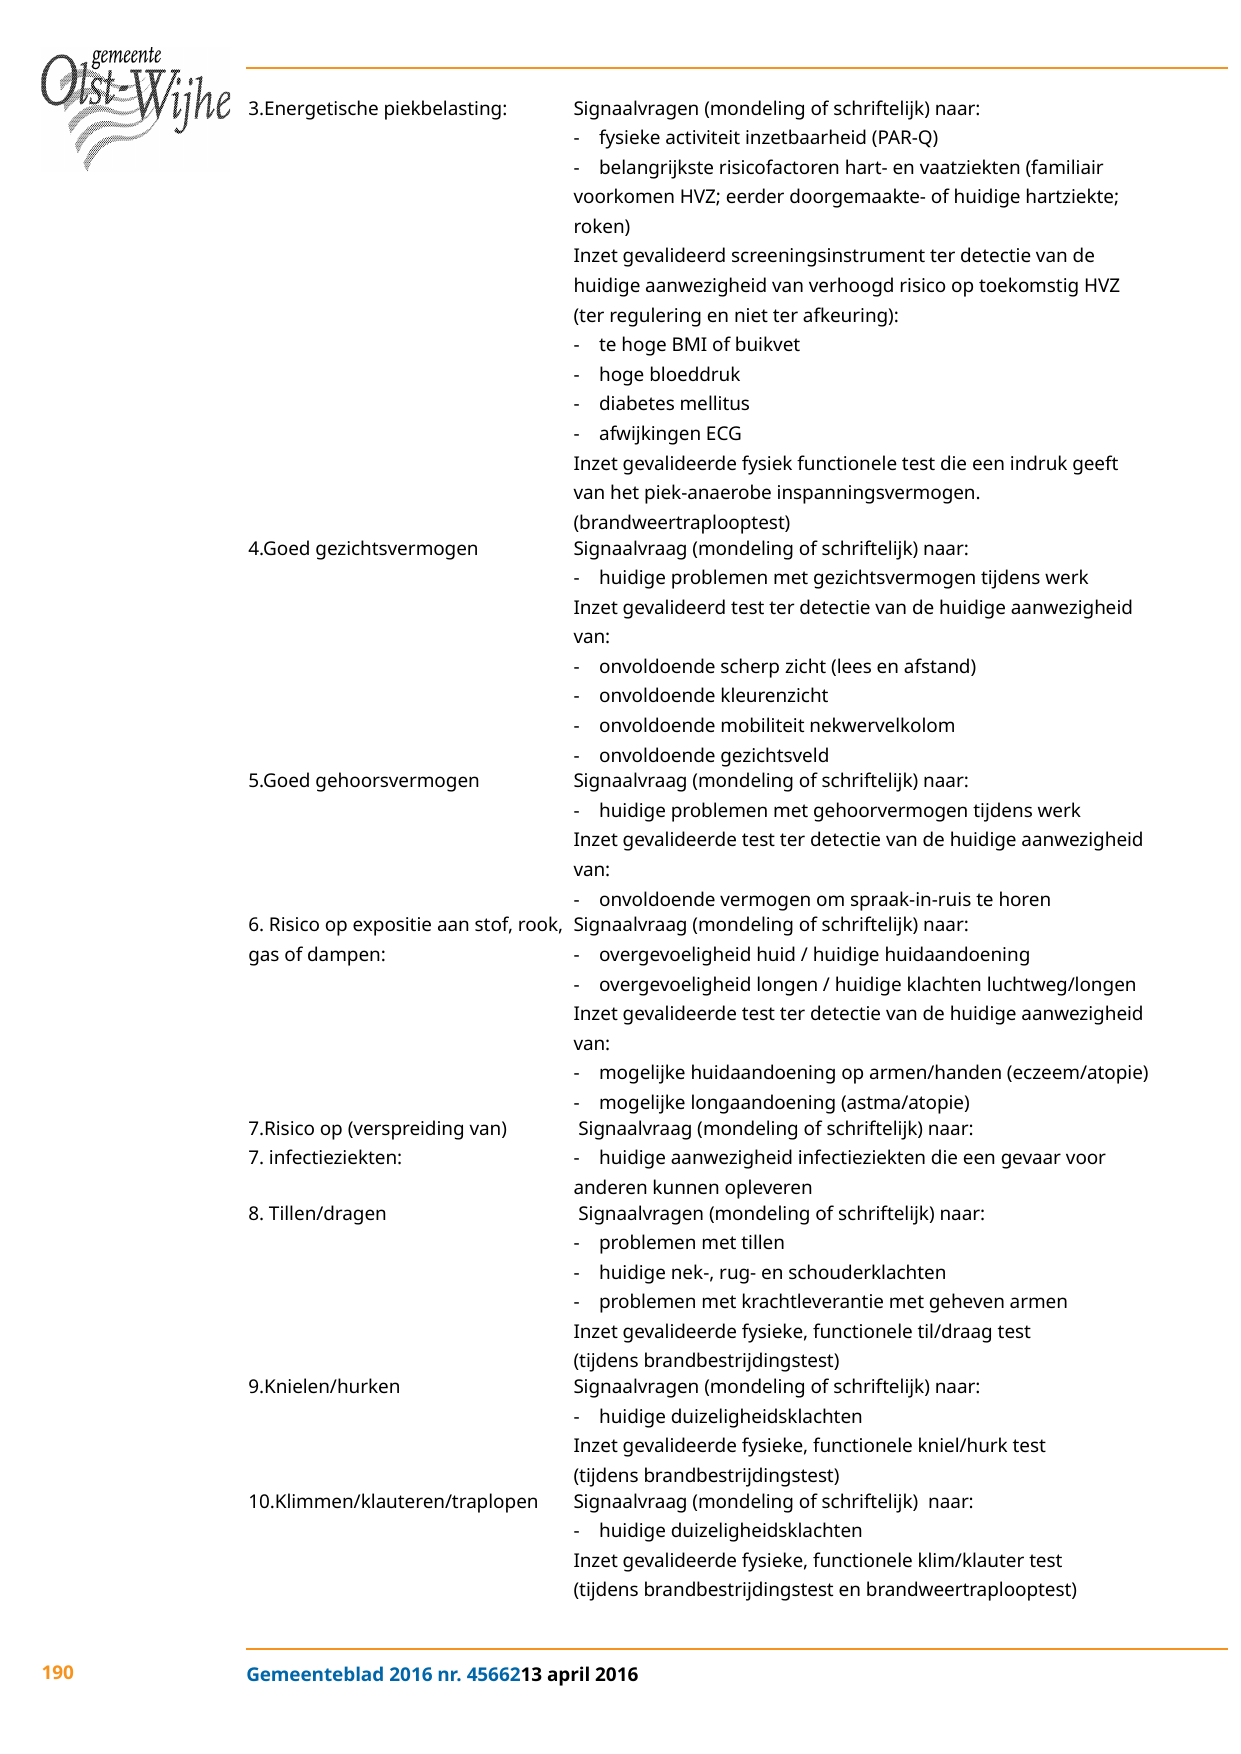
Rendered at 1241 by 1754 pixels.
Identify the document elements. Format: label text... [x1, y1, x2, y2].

table_cell 9.Knielen/hurken [248, 1373, 573, 1488]
table_cell Signaalvraag (mondeling of schriftelijk) naar: - huidige duizeligheidsklachten Inzet gevalideerde fysieke, functionele klim/klauter test (tijdens brandbestrijdingstest en brandweertraplooptest) [573, 1488, 1152, 1602]
table_cell Signaalvraag (mondeling of schriftelijk) naar: - huidige problemen met gehoorvermogen tijdens werk Inzet gevalideerde test ter detectie van de huidige aanwezigheid van: - onvoldoende vermogen om spraak-in-ruis te horen [573, 768, 1152, 912]
table_cell Signaalvragen (mondeling of schriftelijk) naar: - problemen met tillen - huidige nek-, rug- en schouderklachten - problemen met krachtleverantie met geheven armen Inzet gevalideerde fysieke, functionele til/draag test (tijdens brandbestrijdingstest) [573, 1200, 1152, 1373]
table_cell 8. Tillen/dragen [248, 1200, 573, 1373]
table_cell 4.Goed gezichtsvermogen [248, 535, 573, 767]
table_cell Signaalvragen (mondeling of schriftelijk) naar: - huidige duizeligheidsklachten Inzet gevalideerde fysieke, functionele kniel/hurk test (tijdens brandbestrijdingstest) [573, 1373, 1152, 1488]
table_cell Signaalvragen (mondeling of schriftelijk) naar: - fysieke activiteit inzetbaarheid (PAR-Q) - belangrijkste risicofactoren hart- en vaatziekten (familiair voorkomen HVZ; eerder doorgemaakte- of huidige hartziekte; roken) Inzet gevalideerd screeningsinstrument ter detectie van de huidige aanwezigheid van verhoogd risico op toekomstig HVZ (ter regulering en niet ter afkeuring): - te hoge BMI of buikvet - hoge bloeddruk - diabetes mellitus - afwijkingen ECG Inzet gevalideerde fysiek functionele test die een indruk geeft van het piek-anaerobe inspanningsvermogen. (brandweertraplooptest) [573, 95, 1152, 535]
table_cell 10.Klimmen/klauteren/traplopen [248, 1488, 573, 1602]
table_cell Signaalvraag (mondeling of schriftelijk) naar: - huidige aanwezigheid infectieziekten die een gevaar voor anderen kunnen opleveren [573, 1115, 1152, 1200]
table_cell Signaalvraag (mondeling of schriftelijk) naar: - overgevoeligheid huid / huidige huidaandoening - overgevoeligheid longen / huidige klachten luchtweg/longen Inzet gevalideerde test ter detectie van de huidige aanwezigheid van: - mogelijke huidaandoening op armen/handen (eczeem/atopie) - mogelijke longaandoening (astma/atopie) [573, 912, 1152, 1115]
table_cell 7.Risico op (verspreiding van) 7. infectieziekten: [248, 1115, 573, 1200]
table_cell 6. Risico op expositie aan stof, rook, gas of dampen: [248, 912, 573, 1115]
picture [41, 47, 231, 172]
table_cell Signaalvraag (mondeling of schriftelijk) naar: - huidige problemen met gezichtsvermogen tijdens werk Inzet gevalideerd test ter detectie van de huidige aanwezigheid van: - onvoldoende scherp zicht (lees en afstand) - onvoldoende kleurenzicht - onvoldoende mobiliteit nekwervelkolom - onvoldoende gezichtsveld [573, 535, 1152, 767]
table_cell 3.Energetische piekbelasting: [248, 95, 573, 535]
table_cell 5.Goed gehoorsvermogen [248, 768, 573, 912]
